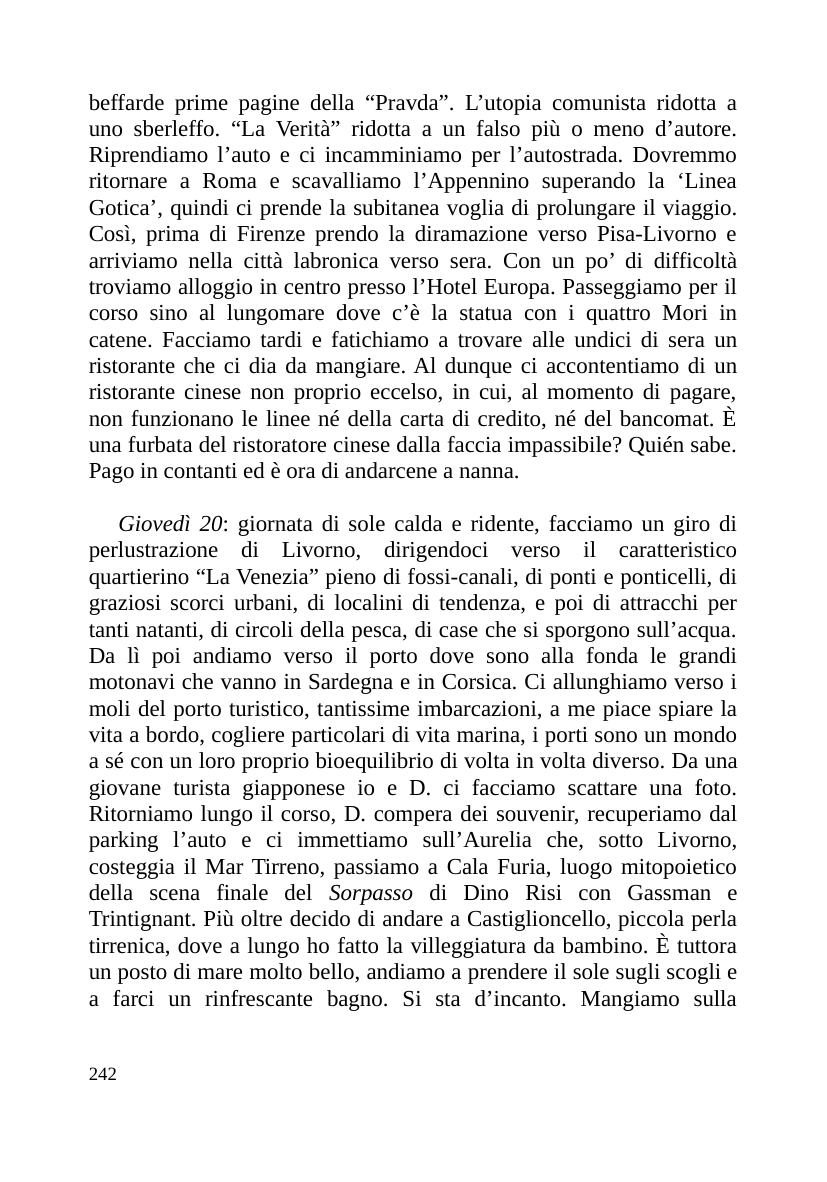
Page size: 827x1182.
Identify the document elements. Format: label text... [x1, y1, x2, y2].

text Giovedì 20: giornata di sole calda e ridente, facciamo un giro di perlustrazione di Livorno, dirigendoci verso il caratteristico quartierino “La Venezia” pieno di fossi-canali, di ponti e ponticelli, di graziosi scorci urbani, di localini di tendenza, e poi di attracchi per tanti natanti, di circoli della pesca, di case che si sporgono sull’acqua. Da lì poi andiamo verso il porto dove sono alla fonda le grandi motonavi che vanno in Sardegna e in Corsica. Ci allunghiamo verso i moli del porto turistico, tantissime imbarcazioni, a me piace spiare la vita a bordo, cogliere particolari di vita marina, i porti sono un mondo a sé con un loro proprio bioequilibrio di volta in volta diverso. Da una giovane turista giapponese io e D. ci facciamo scattare una foto. Ritorniamo lungo il corso, D. compera dei souvenir, recuperiamo dal parking l’auto e ci immettiamo sull’Aurelia che, sotto Livorno, costeggia il Mar Tirreno, passiamo a Cala Furia, luogo mitopoietico della scena finale del Sorpasso di Dino Risi con Gassman e Trintignant. Più oltre decido di andare a Castiglioncello, piccola perla tirrenica, dove a lungo ho fatto la villeggiatura da bambino. È tuttora un posto di mare molto bello, andiamo a prendere il sole sugli scogli e a farci un rinfrescante bagno. Si sta d’incanto. Mangiamo sulla [88, 510, 738, 1011]
text beffarde prime pagine della “Pravda”. L’utopia comunista ridotta a uno sberleffo. “La Verità” ridotta a un falso più o meno d’autore. Riprendiamo l’auto e ci incamminiamo per l’autostrada. Dovremmo ritornare a Roma e scavalliamo l’Appennino superando la ‘Linea Gotica’, quindi ci prende la subitanea voglia di prolungare il viaggio. Così, prima di Firenze prendo la diramazione verso Pisa-Livorno e arriviamo nella città labronica verso sera. Con un po’ di difficoltà troviamo alloggio in centro presso l’Hotel Europa. Passeggiamo per il corso sino al lungomare dove c’è la statua con i quattro Mori in catene. Facciamo tardi e fatichiamo a trovare alle undici di sera un ristorante che ci dia da mangiare. Al dunque ci accontentiamo di un ristorante cinese non proprio eccelso, in cui, al momento di pagare, non funzionano le linee né della carta di credito, né del bancomat. È una furbata del ristoratore cinese dalla faccia impassibile? Quién sabe. Pago in contanti ed è ora di andarcene a nanna. [88, 88, 738, 484]
